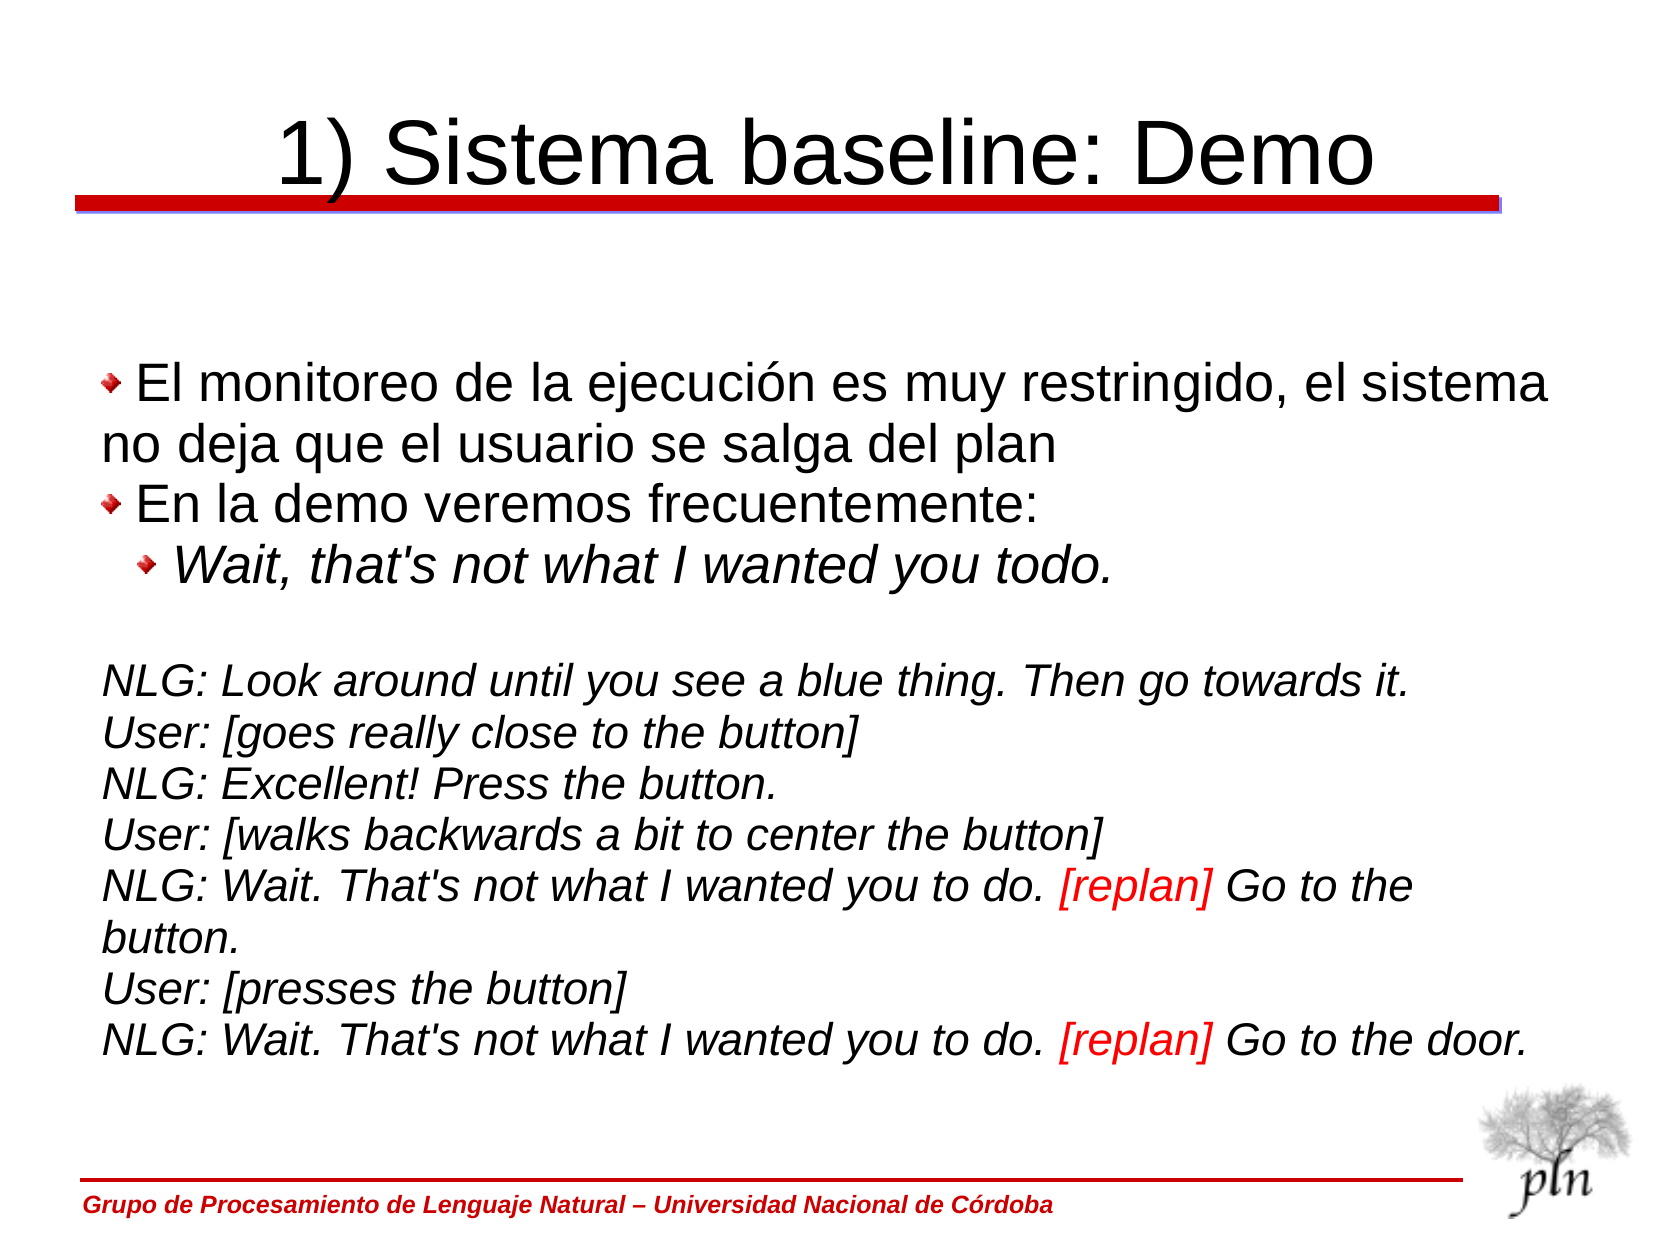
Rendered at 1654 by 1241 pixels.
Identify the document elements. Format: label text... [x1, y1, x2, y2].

title 1) Sistema baseline: Demo [82, 56, 1571, 250]
picture [1477, 1083, 1635, 1219]
text_box El monitoreo de la ejecución es muy restringido, el sistema no deja que el usuario se salga del plan En la demo veremos frecuentemente: Wait, that's not what I wanted you todo. NLG: Look around until you see a blue thing. Then go towards it. User: [goes really close to the button] NLG: Excellent! Press the button. User: [walks backwards a bit to center the button] NLG: Wait. That's not what I wanted you to do. [replan] Go to the button. User: [presses the button] NLG: Wait. That's not what I wanted you to do. [replan] Go to the door. [86, 345, 1576, 1073]
